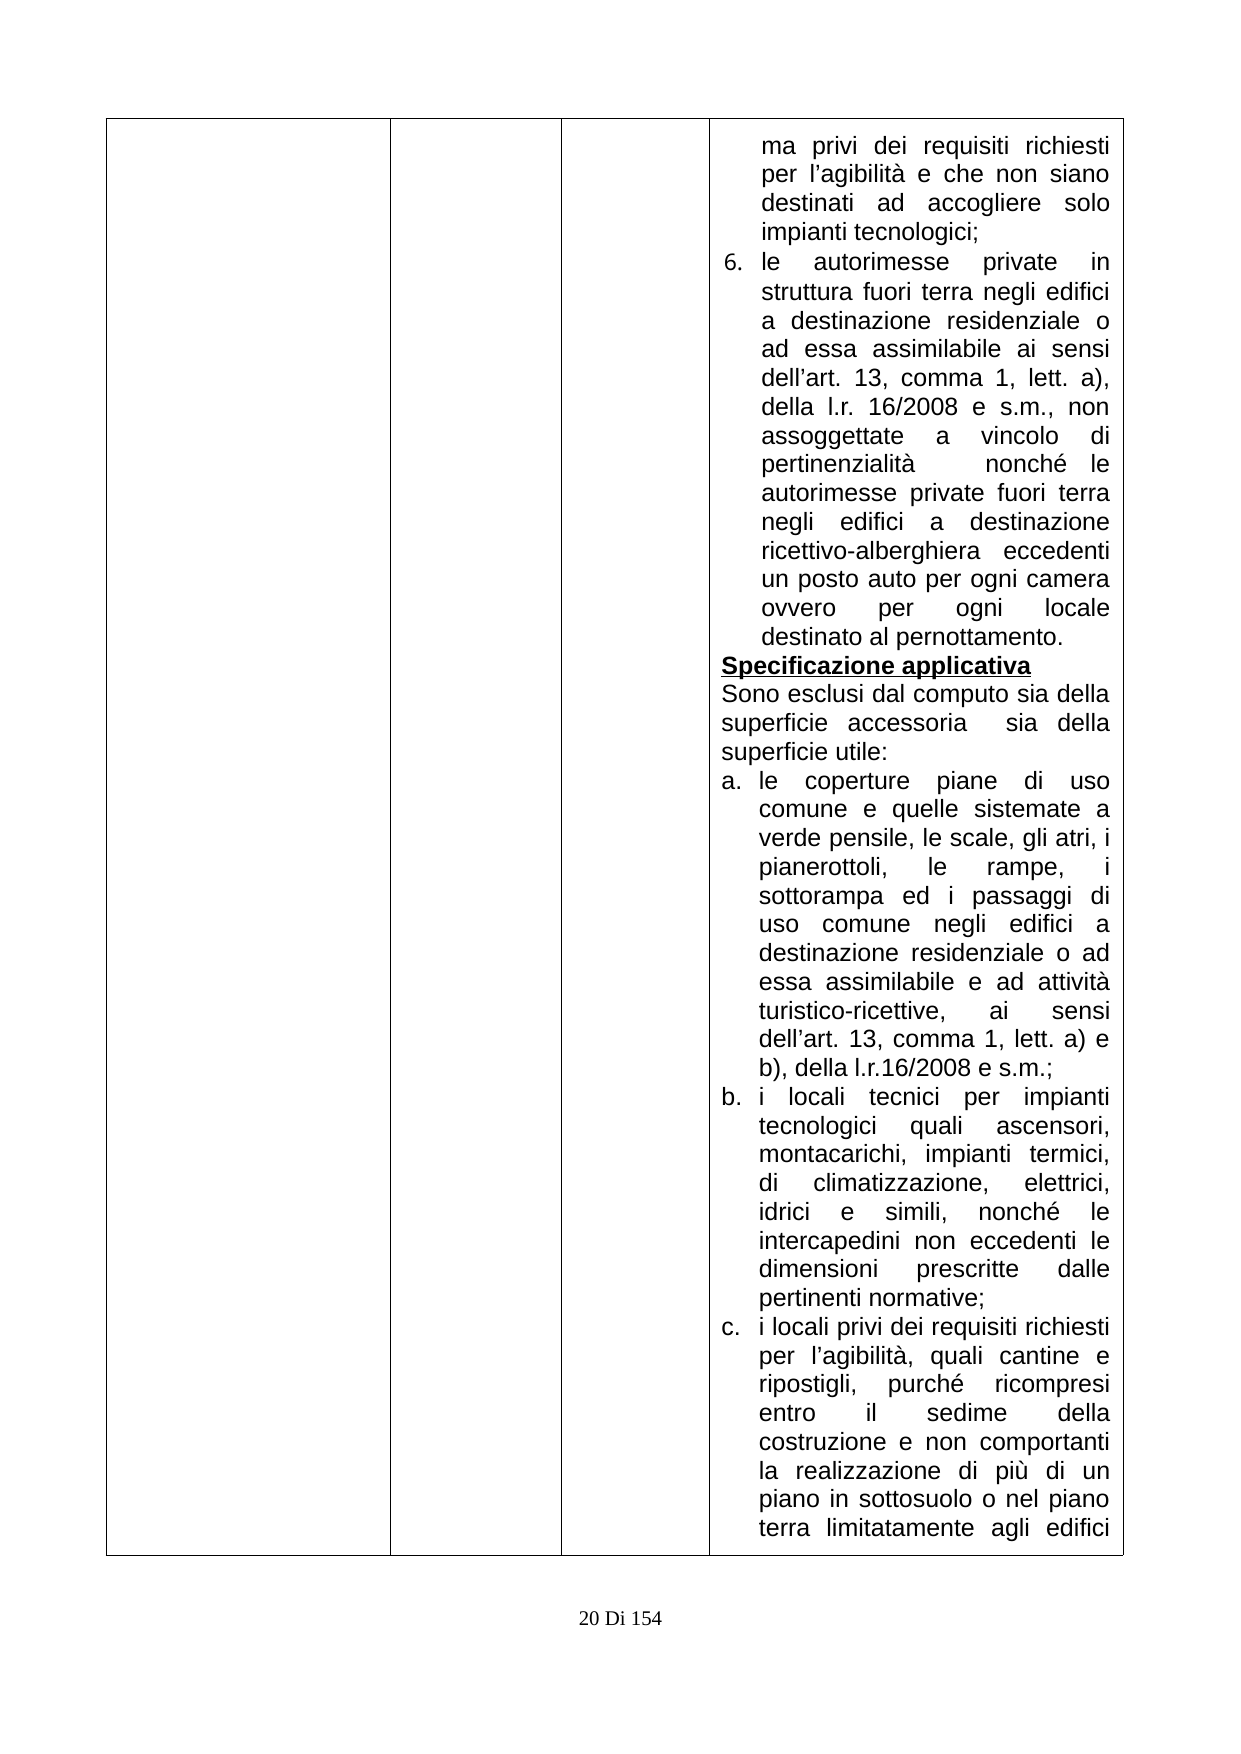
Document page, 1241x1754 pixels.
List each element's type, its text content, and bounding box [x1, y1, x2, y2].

table_cell ma privi dei requisiti richiesti per l’agibilità e che non siano destinati ad accogliere solo impianti tecnologici; le autorimesse private in struttura fuori terra negli edifici a destinazione residenziale o ad essa assimilabile ai sensi dell’art. 13, comma 1, lett. a), della l.r. 16/2008 e s.m., non assoggettate a vincolo di pertinenzialità nonché le autorimesse private fuori terra negli edifici a destinazione ricettivo-alberghiera eccedenti un posto auto per ogni camera ovvero per ogni locale destinato al pernottamento. Specificazione applicativa Sono esclusi dal computo sia della superficie accessoria sia della superficie utile: le coperture piane di uso comune e quelle sistemate a verde pensile, le scale, gli atri, i pianerottoli, le rampe, i sottorampa ed i passaggi di uso comune negli edifici a destinazione residenziale o ad essa assimilabile e ad attività turistico-ricettive, ai sensi dell’art. 13, comma 1, lett. a) e b), della l.r.16/2008 e s.m.; i locali tecnici per impianti tecnologici quali ascensori, montacarichi, impianti termici, di climatizzazione, elettrici, idrici e simili, nonché le intercapedini non eccedenti le dimensioni prescritte dalle pertinenti normative; i locali privi dei requisiti richiesti per l’agibilità, quali cantine e ripostigli, purché ricompresi entro il sedime della costruzione e non comportanti la realizzazione di più di un piano in sottosuolo o nel piano terra limitatamente agli edifici [710, 119, 1123, 1554]
table_cell [391, 119, 561, 1554]
table_cell [562, 119, 709, 1554]
table_cell [107, 119, 390, 1554]
